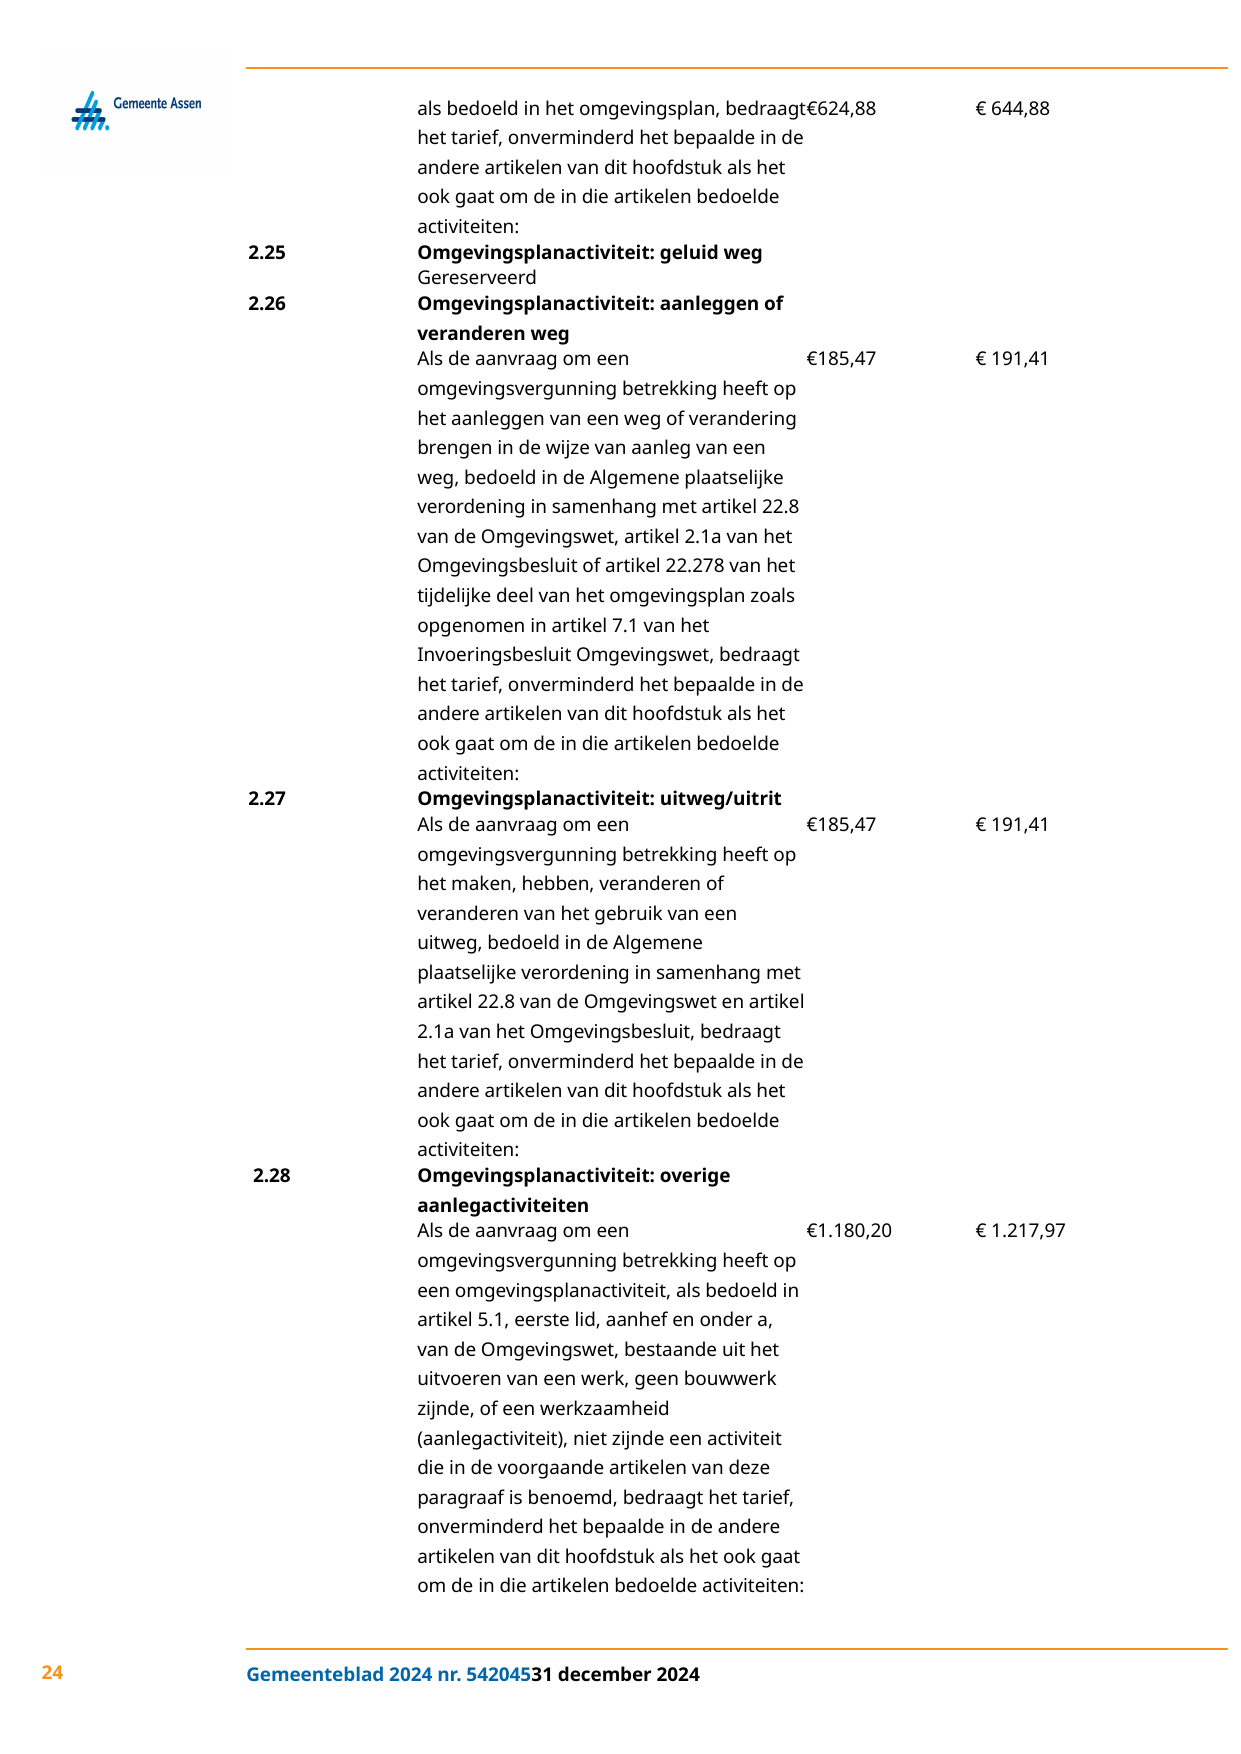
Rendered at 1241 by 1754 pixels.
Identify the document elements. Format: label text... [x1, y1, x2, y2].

picture [41, 47, 231, 172]
table_cell € 191,41 [975, 346, 1152, 786]
table_cell [248, 1218, 417, 1598]
table_cell Gereserveerd [417, 265, 806, 290]
table_cell als bedoeld in het omgevingsplan, bedraagt het tarief, onverminderd het bepaalde in de andere artikelen van dit hoofdstuk als het ook gaat om de in die artikelen bedoelde activiteiten: [417, 95, 806, 239]
table_cell [248, 95, 417, 239]
table_cell Omgevingsplanactiviteit: overige aanlegactiviteiten [417, 1163, 806, 1218]
table_cell € 191,41 [975, 811, 1152, 1162]
table_cell [248, 811, 417, 1162]
table_cell 2.25 [248, 239, 417, 264]
table_cell [248, 346, 417, 786]
table_cell Als de aanvraag om een omgevingsvergunning betrekking heeft op het aanleggen van een weg of verandering brengen in de wijze van aanleg van een weg, bedoeld in de Algemene plaatselijke verordening in samenhang met artikel 22.8 van de Omgevingswet, artikel 2.1a van het Omgevingsbesluit of artikel 22.278 van het tijdelijke deel van het omgevingsplan zoals opgenomen in artikel 7.1 van het Invoeringsbesluit Omgevingswet, bedraagt het tarief, onverminderd het bepaalde in de andere artikelen van dit hoofdstuk als het ook gaat om de in die artikelen bedoelde activiteiten: [417, 346, 806, 786]
table_cell €624,88 [806, 95, 975, 239]
table_cell 2.26 [248, 290, 417, 346]
table_cell [975, 290, 1152, 346]
table_cell [806, 290, 975, 346]
table_cell [975, 239, 1152, 264]
table_cell [806, 786, 975, 811]
table_cell Als de aanvraag om een omgevingsvergunning betrekking heeft op het maken, hebben, veranderen of veranderen van het gebruik van een uitweg, bedoeld in de Algemene plaatselijke verordening in samenhang met artikel 22.8 van de Omgevingswet en artikel 2.1a van het Omgevingsbesluit, bedraagt het tarief, onverminderd het bepaalde in de andere artikelen van dit hoofdstuk als het ook gaat om de in die artikelen bedoelde activiteiten: [417, 811, 806, 1162]
table_cell 2.28 [248, 1163, 417, 1218]
table_cell Als de aanvraag om een omgevingsvergunning betrekking heeft op een omgevingsplanactiviteit, als bedoeld in artikel 5.1, eerste lid, aanhef en onder a, van de Omgevingswet, bestaande uit het uitvoeren van een werk, geen bouwwerk zijnde, of een werkzaamheid (aanlegactiviteit), niet zijnde een activiteit die in de voorgaande artikelen van deze paragraaf is benoemd, bedraagt het tarief, onverminderd het bepaalde in de andere artikelen van dit hoofdstuk als het ook gaat om de in die artikelen bedoelde activiteiten: [417, 1218, 806, 1598]
table_cell € 1.217,97 [975, 1218, 1152, 1598]
table_cell [248, 265, 417, 290]
table_cell [975, 786, 1152, 811]
table_cell 2.27 [248, 786, 417, 811]
table_cell [806, 265, 975, 290]
table_cell Omgevingsplanactiviteit: aanleggen of veranderen weg [417, 290, 806, 346]
table_cell [975, 265, 1152, 290]
table_cell [806, 239, 975, 264]
table_cell € 644,88 [975, 95, 1152, 239]
table_cell €185,47 [806, 346, 975, 786]
table_cell [975, 1163, 1152, 1218]
table_cell €185,47 [806, 811, 975, 1162]
table_cell Omgevingsplanactiviteit: geluid weg [417, 239, 806, 264]
table_cell Omgevingsplanactiviteit: uitweg/uitrit [417, 786, 806, 811]
table_cell [806, 1163, 975, 1218]
table_cell €1.180,20 [806, 1218, 975, 1598]
